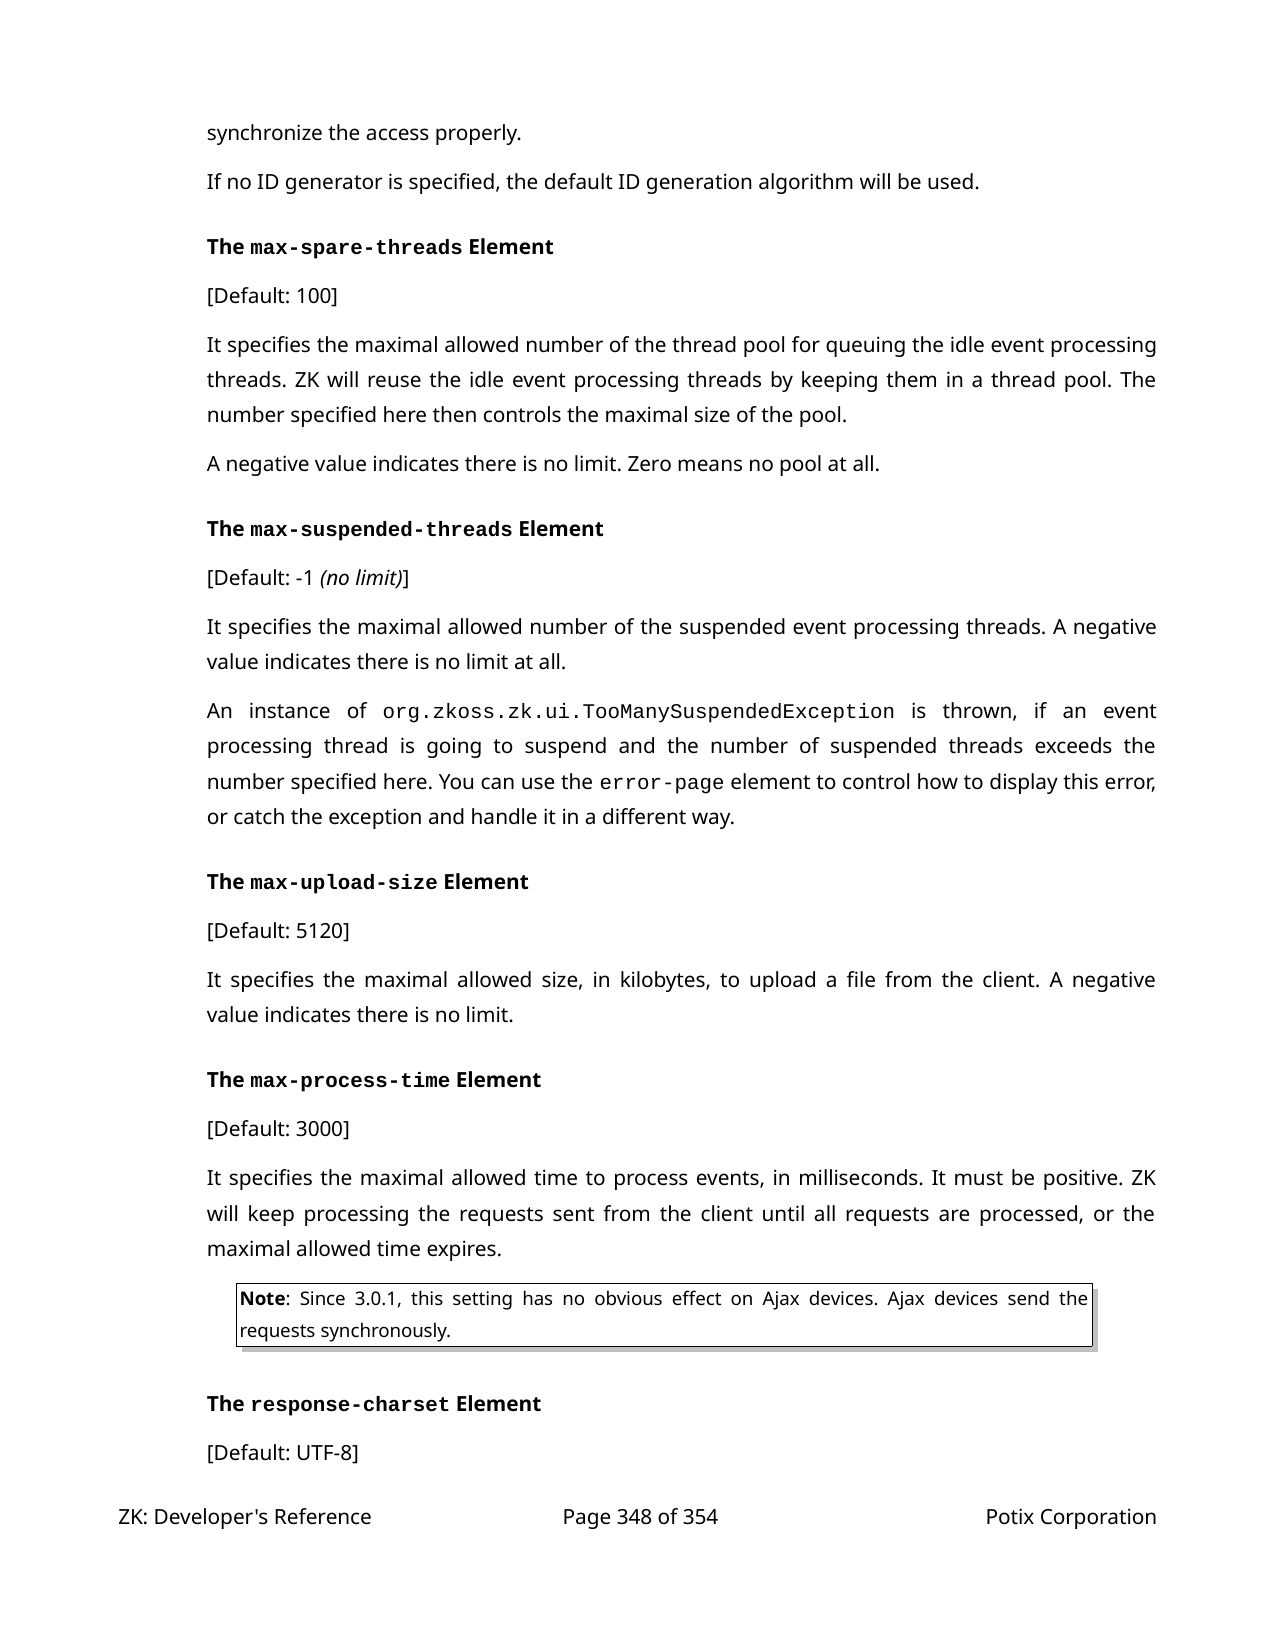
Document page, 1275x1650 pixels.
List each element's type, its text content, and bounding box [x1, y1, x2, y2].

text A negative value indicates there is no limit. Zero means no pool at all. [207, 449, 1157, 477]
text [Default: 3000] [207, 1114, 1157, 1143]
text [Default: 100] [207, 281, 1157, 309]
text synchronize the access properly. [207, 118, 1157, 146]
subtitle The max-spare-threads Element [207, 232, 1157, 260]
text [Default: 5120] [207, 916, 1157, 945]
text It specifies the maximal allowed time to process events, in milliseconds. It must be positive. ZK will keep processing the requests sent from the client until all requests are processed, or the maximal allowed time expires. [207, 1163, 1157, 1262]
text If no ID generator is specified, the default ID generation algorithm will be used. [207, 167, 1157, 195]
text It specifies the maximal allowed number of the suspended event processing threads. A negative value indicates there is no limit at all. [207, 612, 1157, 676]
text [Default: -1 (no limit)] [207, 563, 1157, 591]
text It specifies the maximal allowed number of the thread pool for queuing the idle event processing threads. ZK will reuse the idle event processing threads by keeping them in a thread pool. The number specified here then controls the maximal size of the pool. [207, 330, 1157, 428]
subtitle The max-suspended-threads Element [207, 514, 1157, 543]
text It specifies the maximal allowed size, in kilobytes, to upload a file from the client. A negative value indicates there is no limit. [207, 965, 1157, 1029]
subtitle The max-process-time Element [207, 1065, 1157, 1094]
text Note: Since 3.0.1, this setting has no obvious effect on Ajax devices. Ajax devices send the requests synchronously. [237, 1284, 1092, 1346]
text [Default: UTF-8] [207, 1438, 1157, 1466]
subtitle The max-upload-size Element [207, 867, 1157, 896]
subtitle The response-charset Element [207, 1389, 1157, 1417]
text An instance of org.zkoss.zk.ui.TooManySuspendedException is thrown, if an event processing thread is going to suspend and the number of suspended threads exceeds the number specified here. You can use the error-page element to control how to display this error, or catch the exception and handle it in a different way. [207, 696, 1157, 831]
